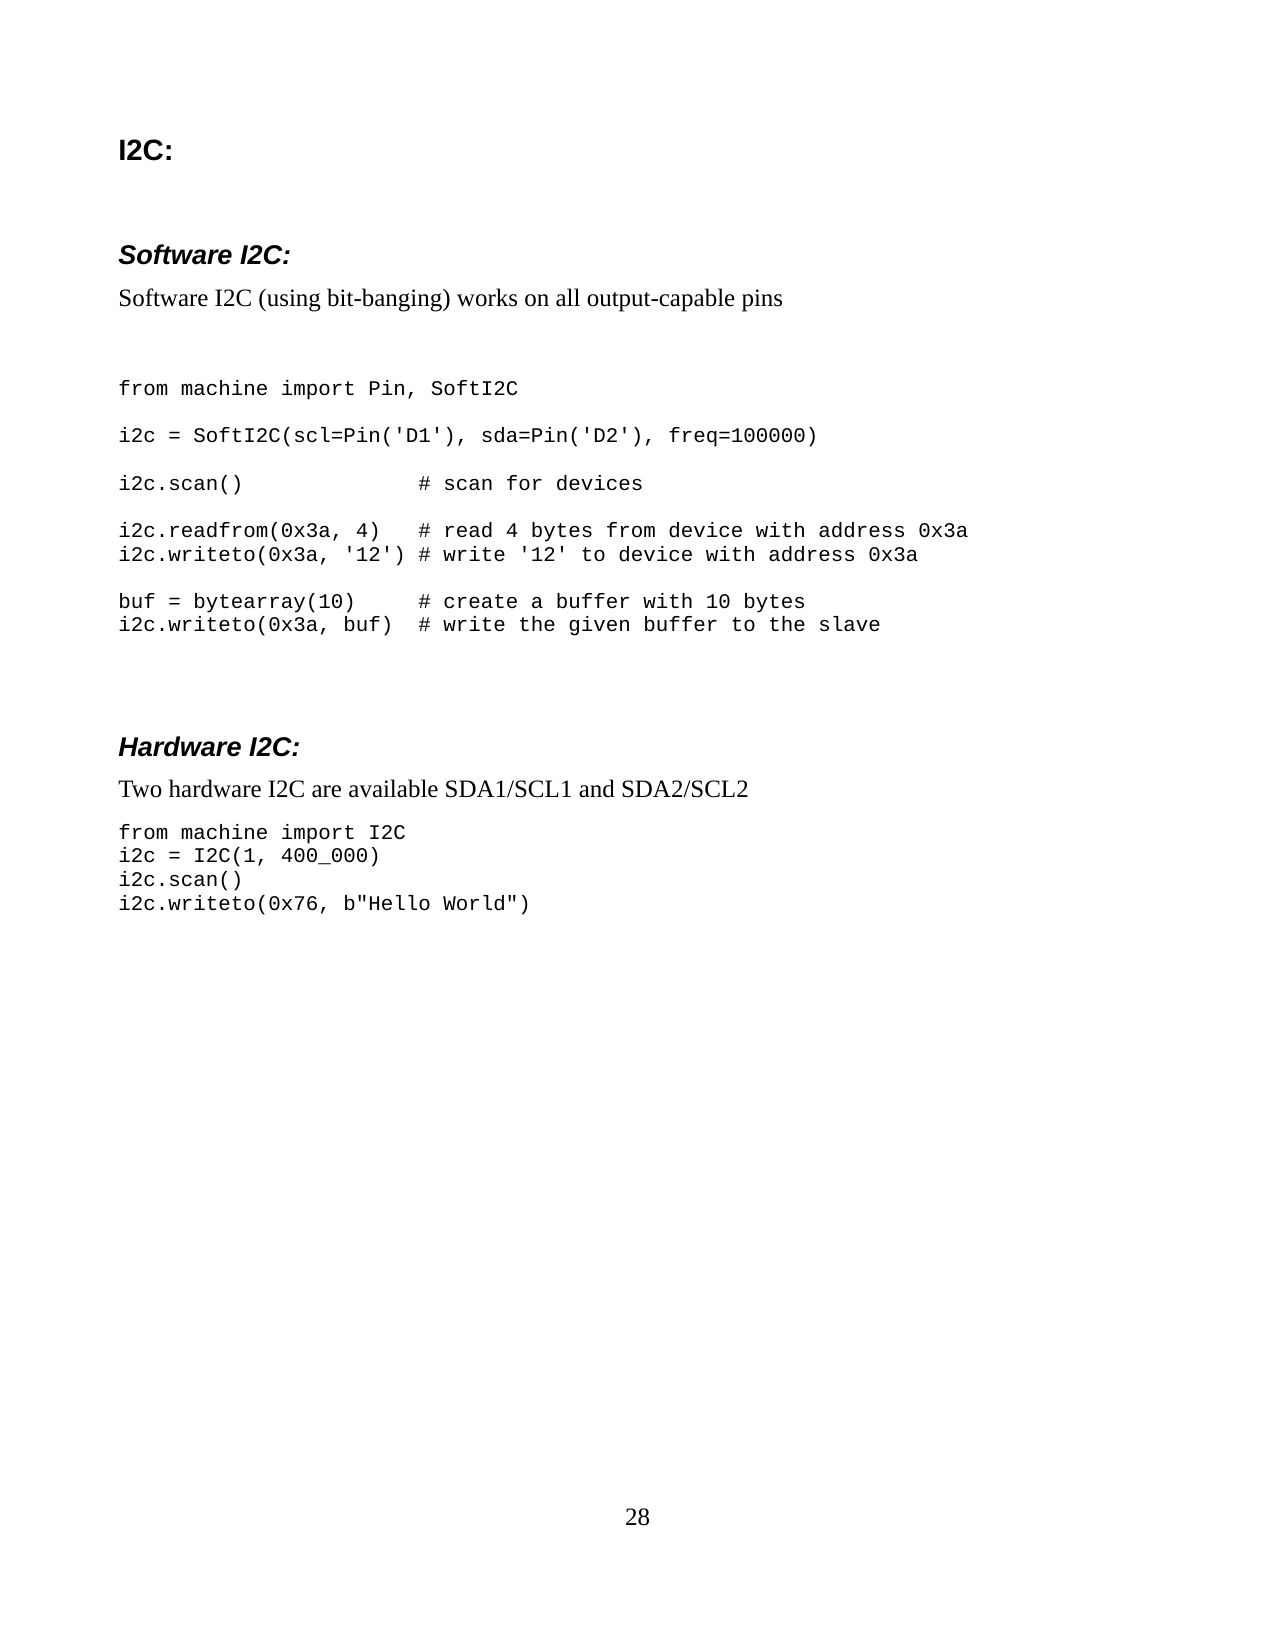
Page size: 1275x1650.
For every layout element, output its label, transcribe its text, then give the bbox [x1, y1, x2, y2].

text from machine import Pin, SoftI2C [118, 378, 1157, 402]
text buf = bytearray(10) # create a buffer with 10 bytes [118, 591, 1157, 614]
text from machine import I2C [118, 822, 1157, 846]
text i2c.scan() [118, 869, 1157, 893]
text i2c.writeto(0x3a, buf) # write the given buffer to the slave [118, 614, 1157, 638]
text Software I2C (using bit-banging) works on all output-capable pins [118, 283, 1157, 312]
text i2c = SoftI2C(scl=Pin('D1'), sda=Pin('D2'), freq=100000) [118, 425, 1157, 449]
text i2c.writeto(0x76, b"Hello World") [118, 893, 1157, 916]
text i2c.writeto(0x3a, '12') # write '12' to device with address 0x3a [118, 543, 1157, 567]
text i2c = I2C(1, 400_000) [118, 846, 1157, 869]
subtitle Hardware I2C: [118, 731, 1157, 762]
text i2c.readfrom(0x3a, 4) # read 4 bytes from device with address 0x3a [118, 520, 1157, 543]
text Two hardware I2C are available SDA1/SCL1 and SDA2/SCL2 [118, 774, 1157, 803]
text i2c.scan() # scan for devices [118, 473, 1157, 496]
subtitle Software I2C: [118, 239, 1157, 270]
subtitle I2C: [118, 133, 1157, 166]
